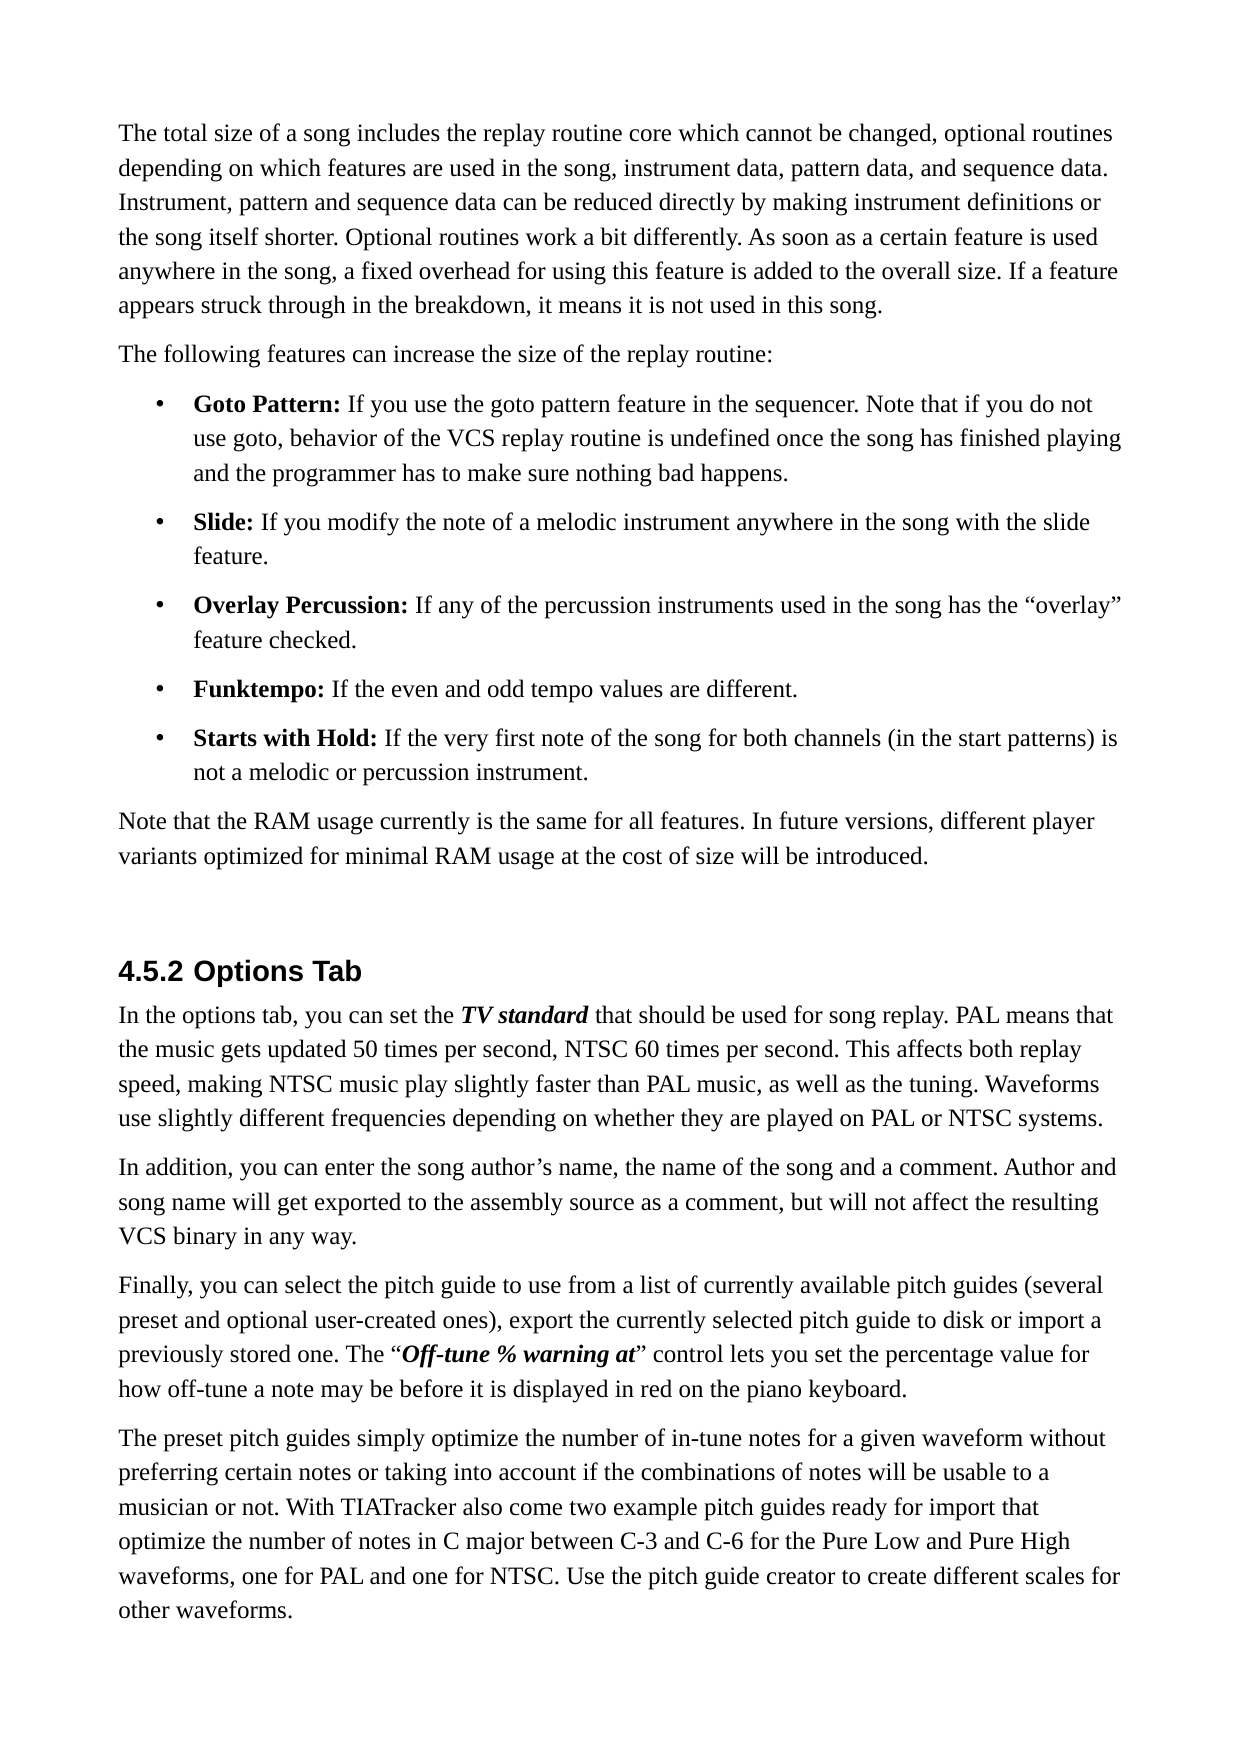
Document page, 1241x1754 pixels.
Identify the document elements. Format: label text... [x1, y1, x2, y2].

list Funktempo: If the even and odd tempo values are different. [156, 674, 1122, 702]
text The total size of a song includes the replay routine core which cannot be changed, optional routines depending on which features are used in the song, instrument data, pattern data, and sequence data. Instrument, pattern and sequence data can be reduced directly by making instrument definitions or the song itself shorter. Optional routines work a bit differently. As soon as a certain feature is used anywhere in the song, a fixed overhead for using this feature is added to the overall size. If a feature appears struck through in the breakdown, it means it is not used in this song. [118, 118, 1122, 319]
list Goto Pattern: If you use the goto pattern feature in the sequencer. Note that if you do not use goto, behavior of the VCS replay routine is undefined once the song has finished playing and the programmer has to make sure nothing bad happens. [156, 389, 1122, 486]
list Starts with Hold: If the very first note of the song for both channels (in the start patterns) is not a melodic or percussion instrument. [156, 723, 1122, 786]
text The following features can increase the size of the replay routine: [118, 339, 1122, 368]
text In the options tab, you can set the TV standard that should be used for song replay. PAL means that the music gets updated 50 times per second, NTSC 60 times per second. This affects both replay speed, making NTSC music play slightly faster than PAL music, as well as the tuning. Waveforms use slightly different frequencies depending on whether they are played on PAL or NTSC systems. [118, 1000, 1122, 1132]
text Note that the RAM usage currently is the same for all features. In future versions, different player variants optimized for minimal RAM usage at the cost of size will be introduced. [118, 806, 1122, 869]
text In addition, you can enter the song author’s name, the name of the song and a comment. Author and song name will get exported to the assembly source as a comment, but will not affect the resulting VCS binary in any way. [118, 1152, 1122, 1250]
list Overlay Percussion: If any of the percussion instruments used in the song has the “overlay” feature checked. [156, 590, 1122, 653]
subtitle Options Tab [118, 953, 1122, 987]
text The preset pitch guides simply optimize the number of in-tune notes for a given waveform without preferring certain notes or taking into account if the combinations of notes will be usable to a musician or not. With TIATracker also come two example pitch guides ready for import that optimize the number of notes in C major between C-3 and C-6 for the Pure Low and Pure High waveforms, one for PAL and one for NTSC. Use the pitch guide creator to create different scales for other waveforms. [118, 1423, 1122, 1624]
list Slide: If you modify the note of a melodic instrument anywhere in the song with the slide feature. [156, 507, 1122, 570]
text Finally, you can select the pitch guide to use from a list of currently available pitch guides (several preset and optional user-created ones), export the currently selected pitch guide to disk or import a previously stored one. The “Off-tune % warning at” control lets you set the percentage value for how off-tune a note may be before it is displayed in red on the piano keyboard. [118, 1270, 1122, 1402]
